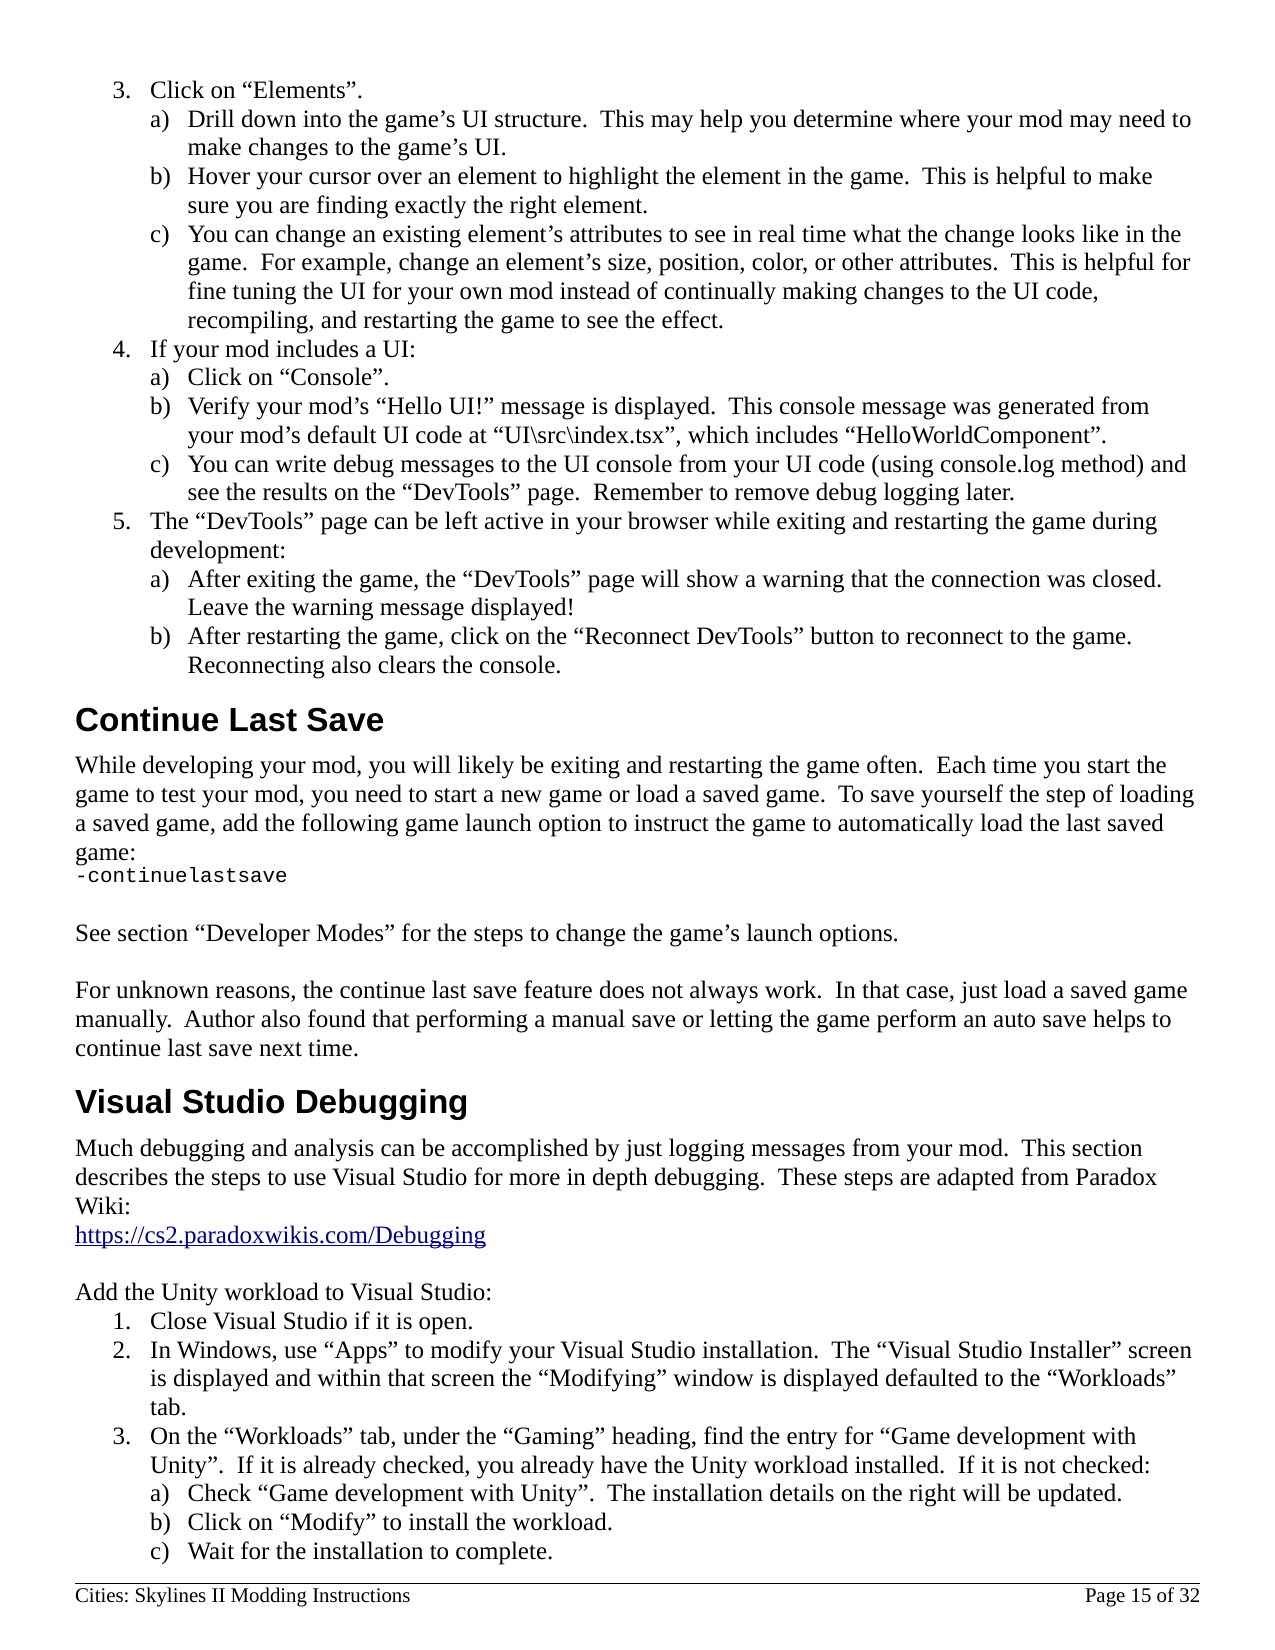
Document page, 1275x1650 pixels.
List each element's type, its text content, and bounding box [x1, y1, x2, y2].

list Click on “Modify” to install the workload. [150, 1507, 1200, 1536]
text Add the Unity workload to Visual Studio: [75, 1277, 1200, 1306]
list Verify your mod’s “Hello UI!” message is displayed. This console message was generated from your mod’s default UI code at “UI\src\index.tsx”, which includes “HelloWorldComponent”. [150, 391, 1200, 449]
list You can write debug messages to the UI console from your UI code (using console.log method) and see the results on the “DevTools” page. Remember to remove debug logging later. [150, 449, 1200, 506]
list In Windows, use “Apps” to modify your Visual Studio installation. The “Visual Studio Installer” screen is displayed and within that screen the “Modifying” window is displayed defaulted to the “Workloads” tab. [112, 1335, 1200, 1421]
list If your mod includes a UI: [112, 334, 1200, 362]
text While developing your mod, you will likely be exiting and restarting the game often. Each time you start the game to test your mod, you need to start a new game or load a saved game. To save yourself the step of loading a saved game, add the following game launch option to instruct the game to automatically load the last saved game: -continuelastsave [75, 751, 1200, 889]
list After restarting the game, click on the “Reconnect DevTools” button to reconnect to the game. Reconnecting also clears the console. [150, 621, 1200, 679]
list You can change an existing element’s attributes to see in real time what the change looks like in the game. For example, change an element’s size, position, color, or other attributes. This is helpful for fine tuning the UI for your own mod instead of continually making changes to the UI code, recompiling, and restarting the game to see the effect. [150, 219, 1200, 334]
text For unknown reasons, the continue last save feature does not always work. In that case, just load a saved game manually. Author also found that performing a manual save or letting the game perform an auto save helps to continue last save next time. [75, 975, 1200, 1062]
list Hover your cursor over an element to highlight the element in the game. This is helpful to make sure you are finding exactly the right element. [150, 161, 1200, 219]
list Drill down into the game’s UI structure. This may help you determine where your mod may need to make changes to the game’s UI. [150, 104, 1200, 161]
list Close Visual Studio if it is open. [112, 1306, 1200, 1335]
list Check “Game development with Unity”. The installation details on the right will be updated. [150, 1478, 1200, 1507]
text Much debugging and analysis can be accomplished by just logging messages from your mod. This section describes the steps to use Visual Studio for more in depth debugging. These steps are adapted from Paradox Wiki: https://cs2.paradoxwikis.com/Debugging [75, 1133, 1200, 1248]
text See section “Developer Modes” for the steps to change the game’s launch options. [75, 918, 1200, 947]
subtitle Visual Studio Debugging [75, 1082, 1200, 1121]
list Wait for the installation to complete. [150, 1536, 1200, 1565]
list On the “Workloads” tab, under the “Gaming” heading, find the entry for “Game development with Unity”. If it is already checked, you already have the Unity workload installed. If it is not checked: [112, 1421, 1200, 1478]
subtitle Continue Last Save [75, 699, 1200, 738]
list The “DevTools” page can be left active in your browser while exiting and restarting the game during development: [112, 506, 1200, 564]
list After exiting the game, the “DevTools” page will show a warning that the connection was closed. Leave the warning message displayed! [150, 564, 1200, 621]
list Click on “Console”. [150, 362, 1200, 391]
list Click on “Elements”. [112, 75, 1200, 104]
